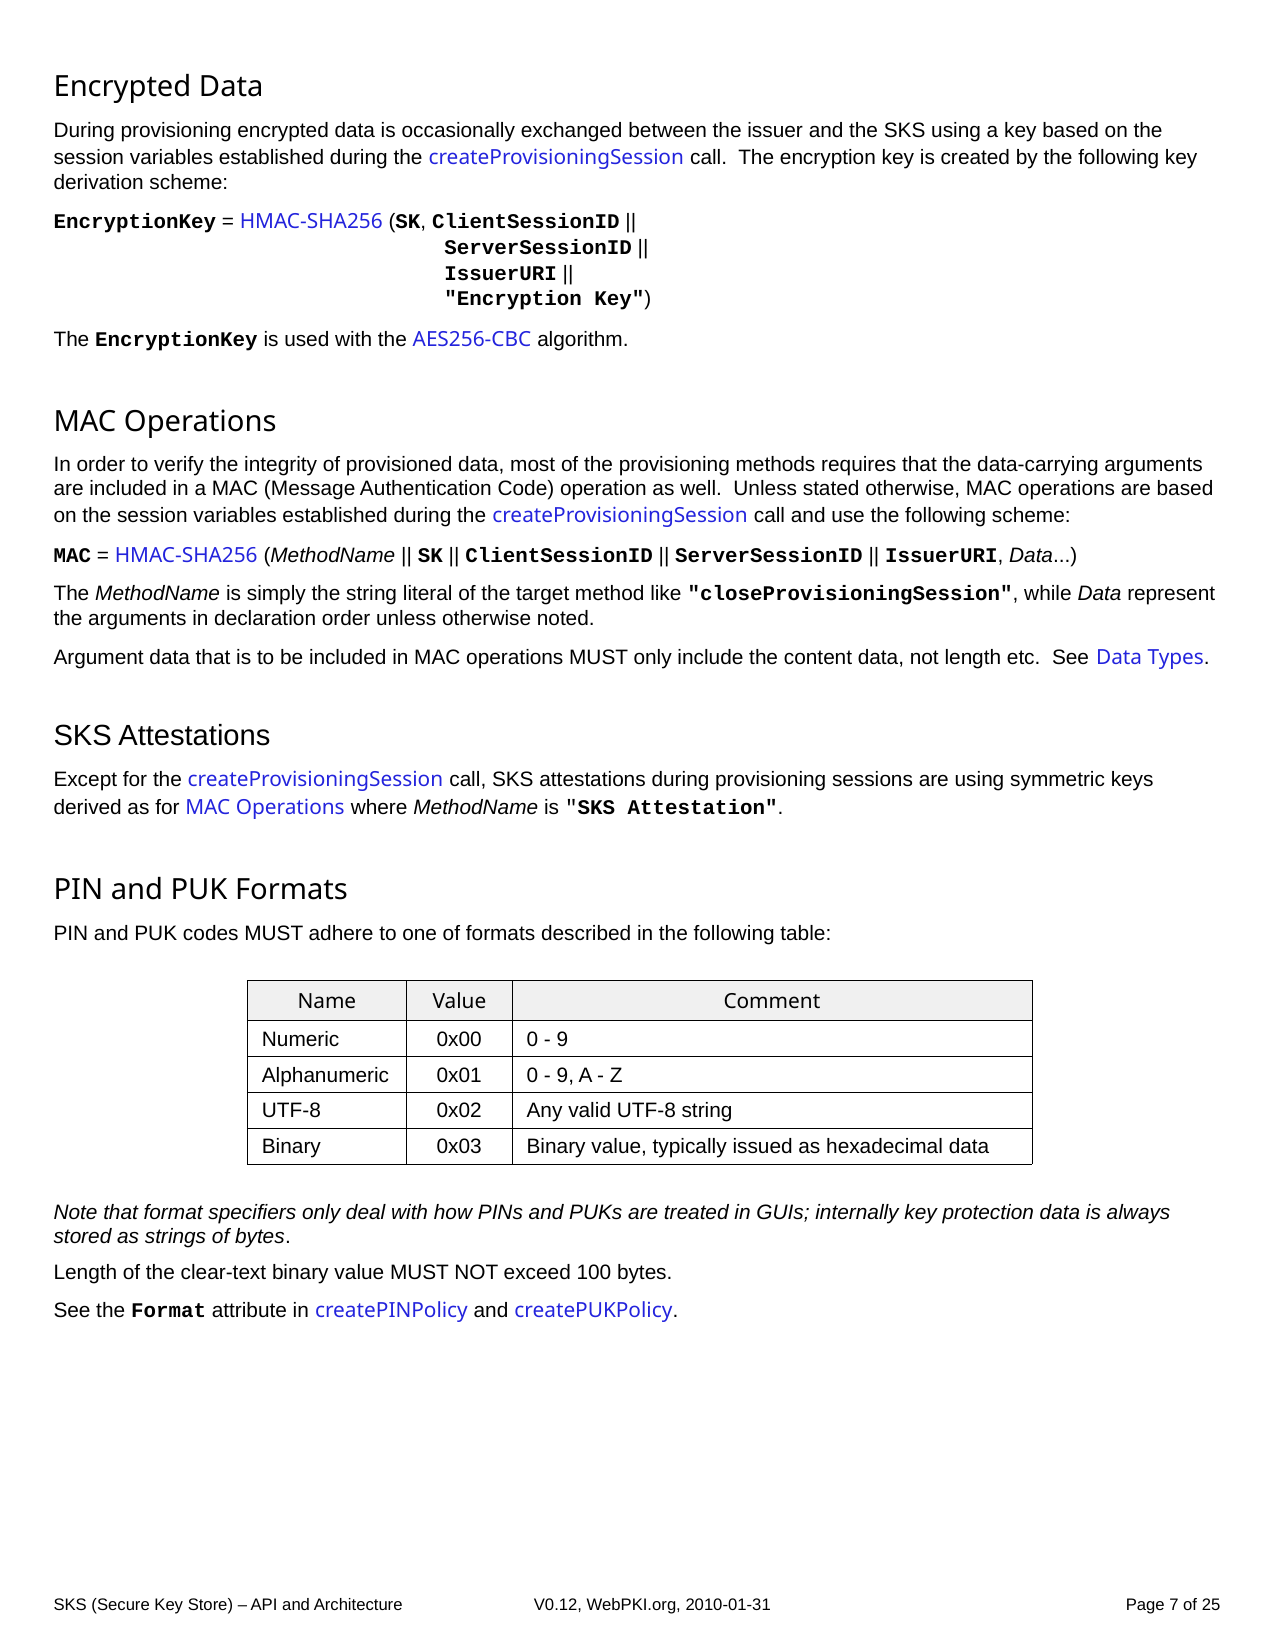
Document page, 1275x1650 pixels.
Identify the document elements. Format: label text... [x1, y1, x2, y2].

text Argument data that is to be included in MAC operations MUST only include the content data, not length etc. See Data Types. [53, 642, 1221, 670]
text During provisioning encrypted data is occasionally exchanged between the issuer and the SKS using a key based on the session variables established during the createProvisioningSession call. The encryption key is created by the following key derivation scheme: [53, 118, 1221, 194]
text Except for the createProvisioningSession call, SKS attestations during provisioning sessions are using symmetric keys derived as for MAC Operations where MethodName is "SKS Attestation". [53, 764, 1221, 821]
table_cell Alphanumeric [248, 1057, 406, 1092]
text Note that format specifiers only deal with how PINs and PUKs are treated in GUIs; internally key protection data is always stored as strings of bytes. [53, 1200, 1221, 1248]
table_cell Any valid UTF-8 string [513, 1093, 1032, 1128]
text EncryptionKey = HMAC-SHA256 (SK, ClientSessionID || ServerSessionID || IssuerURI || "Encryption Key") [53, 206, 1221, 312]
table_cell Binary value, typically issued as hexadecimal data [513, 1129, 1032, 1164]
text See the Format attribute in createPINPolicy and createPUKPolicy. [53, 1295, 1221, 1324]
table_cell Numeric [248, 1021, 406, 1056]
text In order to verify the integrity of provisioned data, most of the provisioning methods requires that the data-carrying arguments are included in a MAC (Message Authentication Code) operation as well. Unless stated otherwise, MAC operations are based on the session variables established during the createProvisioningSession call and use the following scheme: [53, 452, 1221, 528]
table_header Name [248, 981, 406, 1020]
table_header Comment [513, 981, 1032, 1020]
table_cell 0 - 9 [513, 1021, 1032, 1056]
subtitle PIN and PUK Formats [53, 868, 1221, 908]
text The EncryptionKey is used with the AES256-CBC algorithm. [53, 324, 1221, 352]
text The MethodName is simply the string literal of the target method like "closeProvisioningSession", while Data represent the arguments in declaration order unless otherwise noted. [53, 580, 1221, 630]
subtitle MAC Operations [53, 400, 1221, 439]
table_cell 0x02 [407, 1093, 512, 1128]
text PIN and PUK codes MUST adhere to one of formats described in the following table: [53, 920, 1221, 968]
table_cell UTF-8 [248, 1093, 406, 1128]
table_header Value [407, 981, 512, 1020]
table_cell 0x03 [407, 1129, 512, 1164]
text Length of the clear-text binary value MUST NOT exceed 100 bytes. [53, 1260, 1221, 1284]
subtitle SKS Attestations [53, 718, 1221, 751]
table_cell Binary [248, 1129, 406, 1164]
subtitle Encrypted Data [53, 66, 1221, 105]
text MAC = HMAC-SHA256 (MethodName || SK || ClientSessionID || ServerSessionID || IssuerURI, Data...) [53, 540, 1221, 568]
table_cell 0 - 9, A - Z [513, 1057, 1032, 1092]
table_cell 0x00 [407, 1021, 512, 1056]
table_cell 0x01 [407, 1057, 512, 1092]
